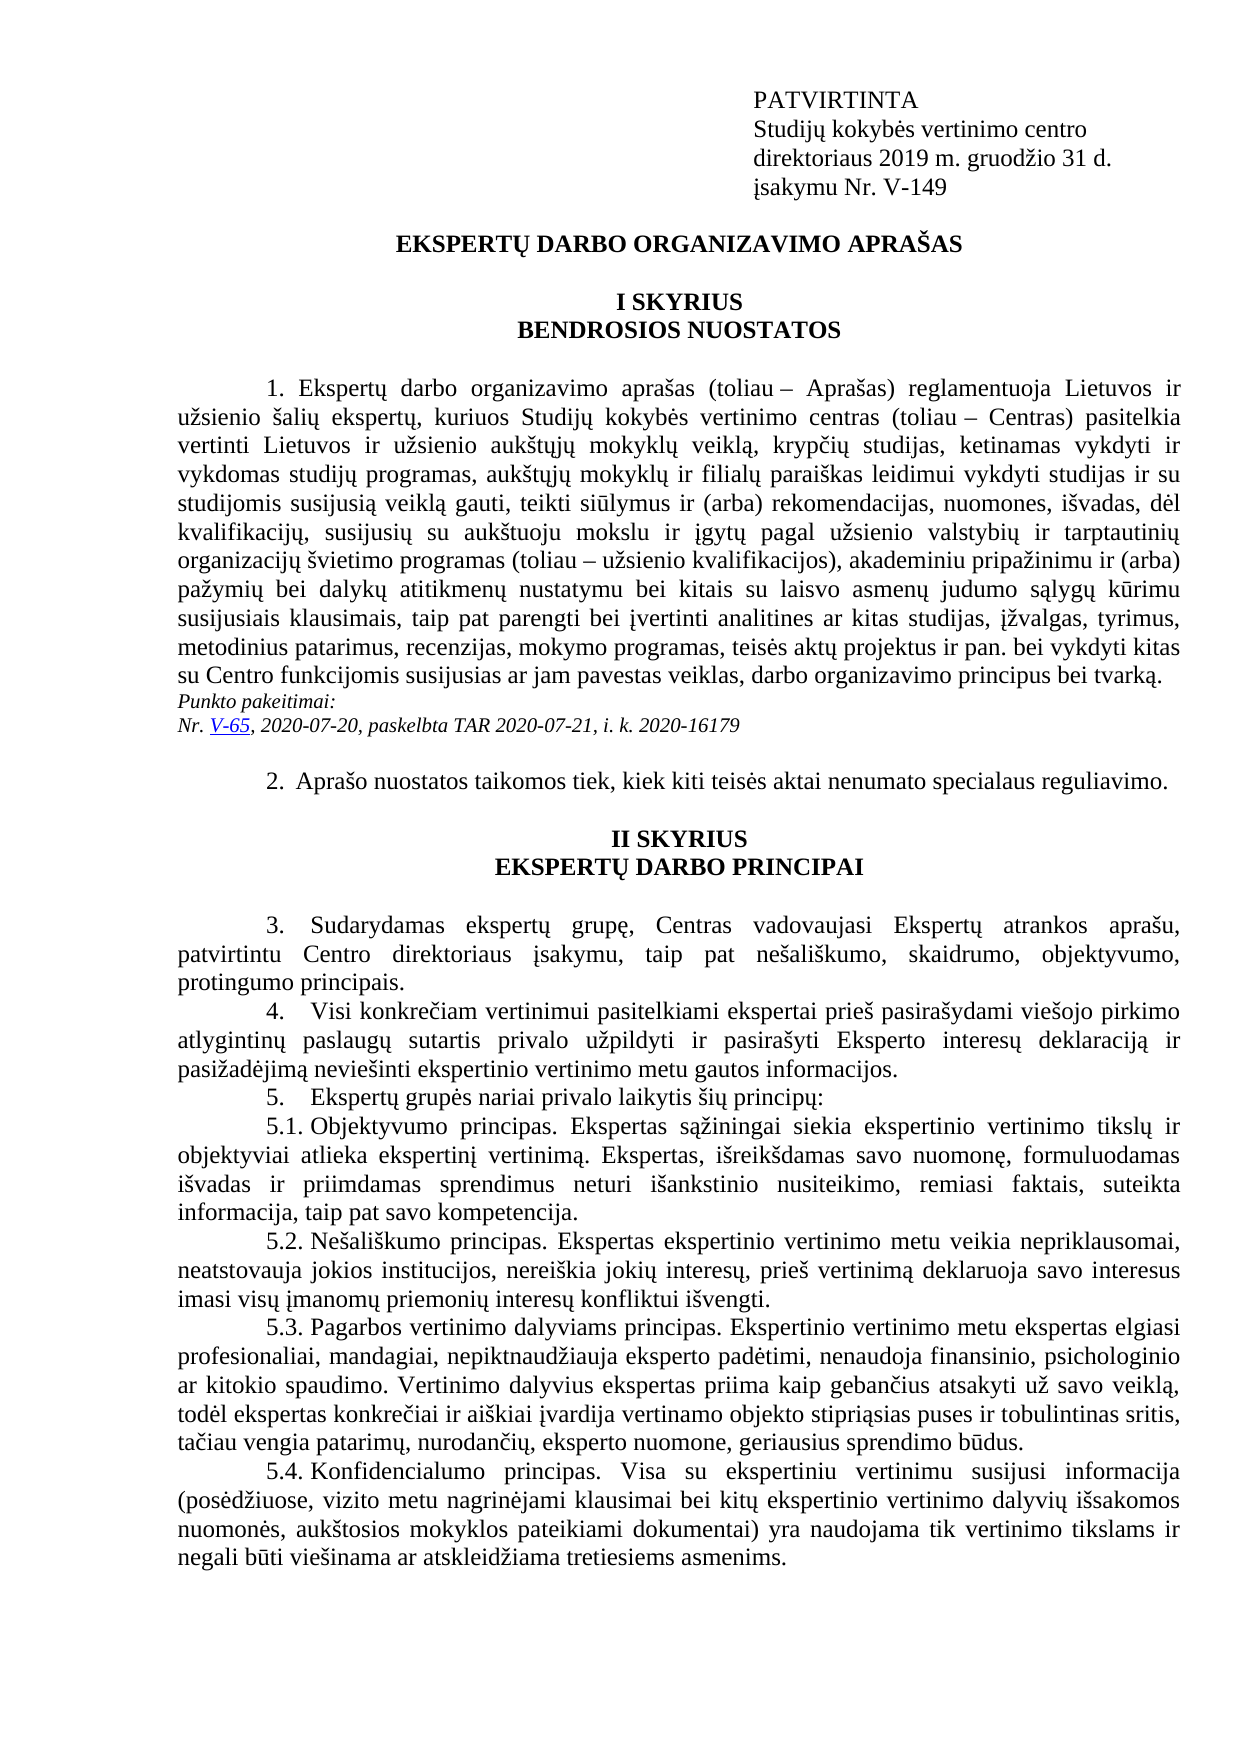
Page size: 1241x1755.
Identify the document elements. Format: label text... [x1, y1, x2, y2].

text 2. Aprašo nuostatos taikomos tiek, kiek kiti teisės aktai nenumato specialaus reguliavimo. [177, 766, 1181, 795]
text įsakymu Nr. V-149 [177, 172, 1181, 201]
text II SKYRIUS [177, 824, 1181, 852]
text EKSPERTŲ DARBO PRINCIPAI [177, 852, 1181, 881]
text 5.4. Konfidencialumo principas. Visa su ekspertiniu vertinimu susijusi informacija (posėdžiuose, vizito metu nagrinėjami klausimai bei kitų ekspertinio vertinimo dalyvių išsakomos nuomonės, aukštosios mokyklos pateikiami dokumentai) yra naudojama tik vertinimo tikslams ir negali būti viešinama ar atskleidžiama tretiesiems asmenims. [177, 1456, 1181, 1571]
text EKSPERTŲ DARBO ORGANIZAVIMO APRAŠAS [177, 229, 1181, 258]
text I SKYRIUS [177, 287, 1181, 316]
text PATVIRTINTA [177, 86, 1181, 114]
text Nr. V-65, 2020-07-20, paskelbta TAR 2020-07-21, i. k. 2020-16179 [177, 713, 1181, 737]
text 5.1. Objektyvumo principas. Ekspertas sąžiningai siekia ekspertinio vertinimo tikslų ir objektyviai atlieka ekspertinį vertinimą. Ekspertas, išreikšdamas savo nuomonę, formuluodamas išvadas ir priimdamas sprendimus neturi išankstinio nusiteikimo, remiasi faktais, suteikta informacija, taip pat savo kompetencija. [177, 1111, 1181, 1226]
text 3. Sudarydamas ekspertų grupę, Centras vadovaujasi Ekspertų atrankos aprašu, patvirtintu Centro direktoriaus įsakymu, taip pat nešališkumo, skaidrumo, objektyvumo, protingumo principais. [177, 910, 1181, 996]
text direktoriaus 2019 m. gruodžio 31 d. [177, 143, 1181, 172]
text Studijų kokybės vertinimo centro [177, 114, 1181, 143]
text 5.3. Pagarbos vertinimo dalyviams principas. Ekspertinio vertinimo metu ekspertas elgiasi profesionaliai, mandagiai, nepiktnaudžiauja eksperto padėtimi, nenaudoja finansinio, psichologinio ar kitokio spaudimo. Vertinimo dalyvius ekspertas priima kaip gebančius atsakyti už savo veiklą, todėl ekspertas konkrečiai ir aiškiai įvardija vertinamo objekto stipriąsias puses ir tobulintinas sritis, tačiau vengia patarimų, nurodančių, eksperto nuomone, geriausius sprendimo būdus. [177, 1312, 1181, 1456]
text 5. Ekspertų grupės nariai privalo laikytis šių principų: [177, 1082, 1181, 1111]
text Punkto pakeitimai: [177, 689, 1181, 713]
text 1. Ekspertų darbo organizavimo aprašas (toliau – Aprašas) reglamentuoja Lietuvos ir užsienio šalių ekspertų, kuriuos Studijų kokybės vertinimo centras (toliau – Centras) pasitelkia vertinti Lietuvos ir užsienio aukštųjų mokyklų veiklą, krypčių studijas, ketinamas vykdyti ir vykdomas studijų programas, aukštųjų mokyklų ir filialų paraiškas leidimui vykdyti studijas ir su studijomis susijusią veiklą gauti, teikti siūlymus ir (arba) rekomendacijas, nuomones, išvadas, dėl kvalifikacijų, susijusių su aukštuoju mokslu ir įgytų pagal užsienio valstybių ir tarptautinių organizacijų švietimo programas (toliau – užsienio kvalifikacijos), akademiniu pripažinimu ir (arba) pažymių bei dalykų atitikmenų nustatymu bei kitais su laisvo asmenų judumo sąlygų kūrimu susijusiais klausimais, taip pat parengti bei įvertinti analitines ar kitas studijas, įžvalgas, tyrimus, metodinius patarimus, recenzijas, mokymo programas, teisės aktų projektus ir pan. bei vykdyti kitas su Centro funkcijomis susijusias ar jam pavestas veiklas, darbo organizavimo principus bei tvarką. [177, 373, 1181, 689]
text 5.2. Nešališkumo principas. Ekspertas ekspertinio vertinimo metu veikia nepriklausomai, neatstovauja jokios institucijos, nereiškia jokių interesų, prieš vertinimą deklaruoja savo interesus imasi visų įmanomų priemonių interesų konfliktui išvengti. [177, 1226, 1181, 1312]
text BENDROSIOS NUOSTATOS [177, 316, 1181, 344]
text 4. Visi konkrečiam vertinimui pasitelkiami ekspertai prieš pasirašydami viešojo pirkimo atlygintinų paslaugų sutartis privalo užpildyti ir pasirašyti Eksperto interesų deklaraciją ir pasižadėjimą neviešinti ekspertinio vertinimo metu gautos informacijos. [177, 996, 1181, 1082]
